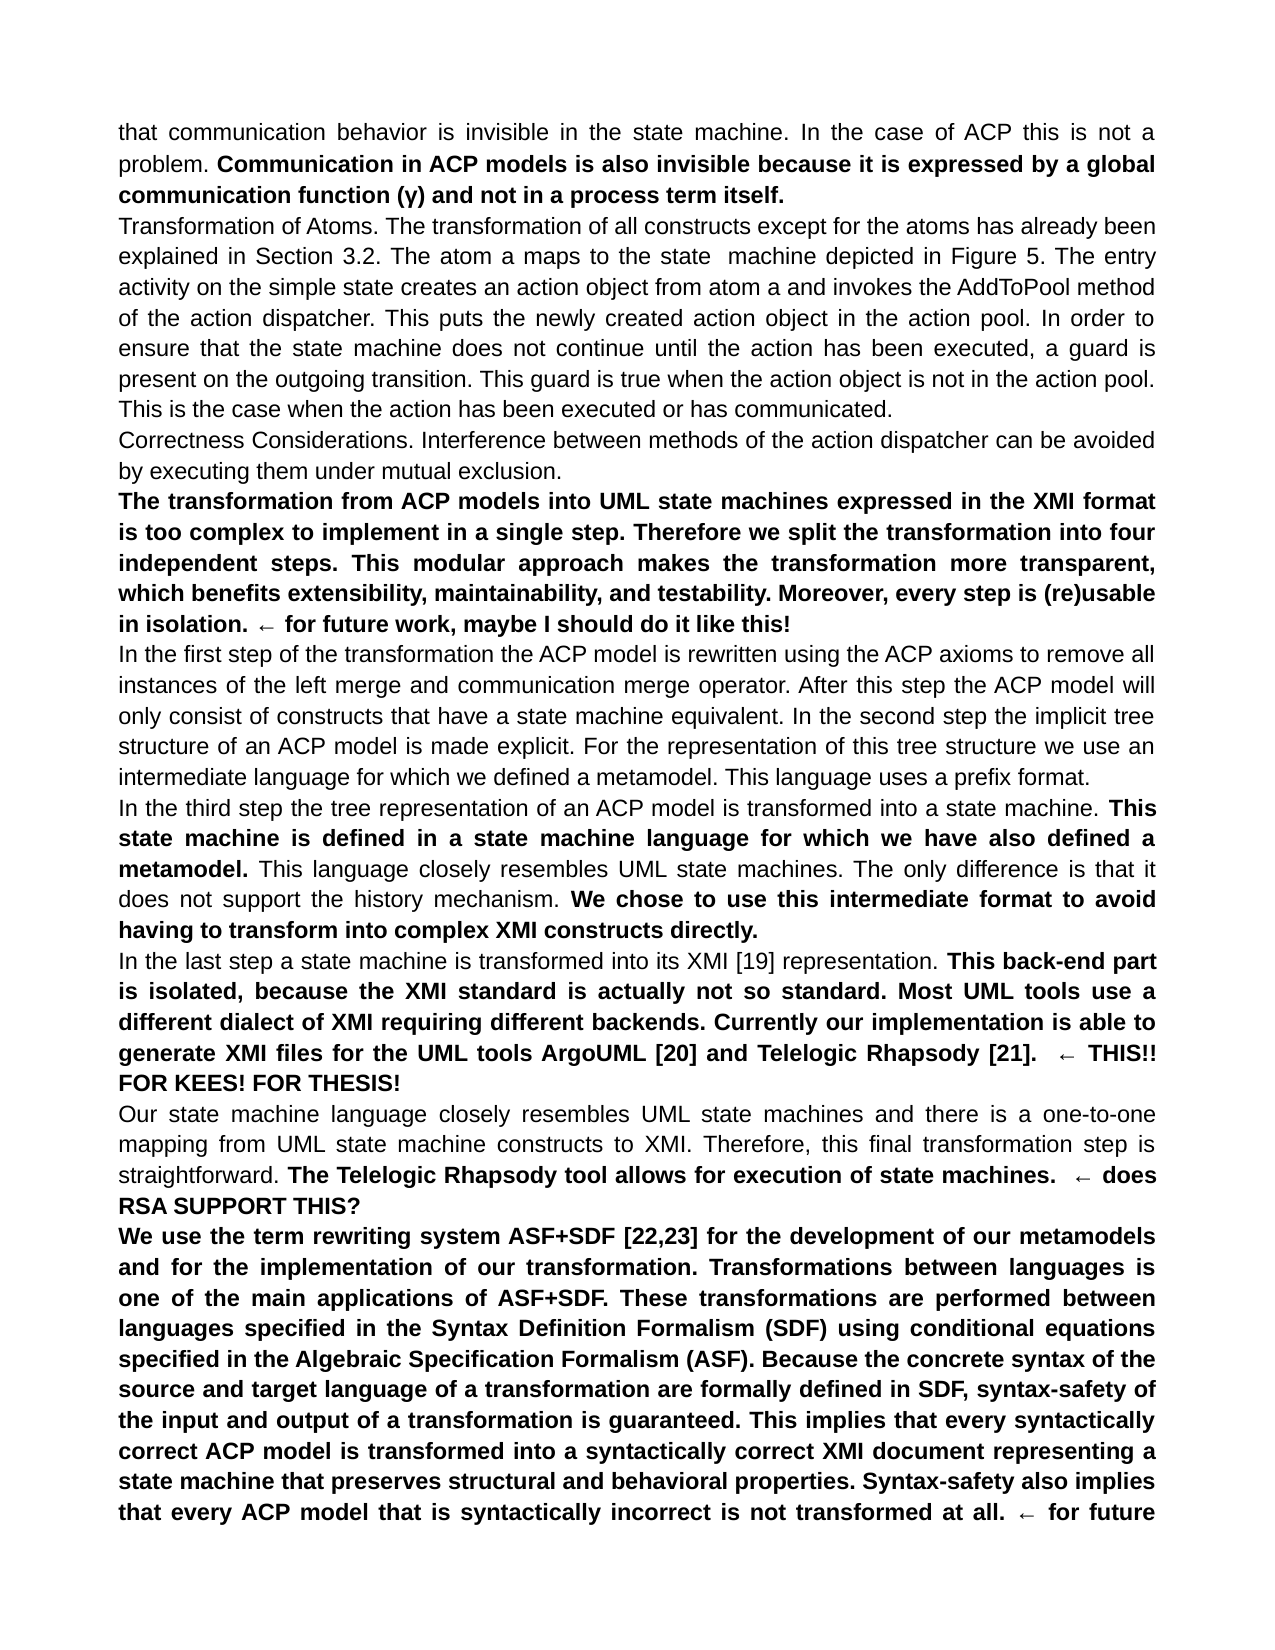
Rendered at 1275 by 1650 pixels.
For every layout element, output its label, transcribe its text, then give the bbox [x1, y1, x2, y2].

text Our state machine language closely resembles UML state machines and there is a one-to-one mapping from UML state machine constructs to XMI. Therefore, this final transformation step is straightforward. The Telelogic Rhapsody tool allows for execution of state machines. ← does RSA SUPPORT THIS? [118, 1100, 1157, 1219]
text In the last step a state machine is transformed into its XMI [19] representation. This back-end part is isolated, because the XMI standard is actually not so standard. Most UML tools use a different dialect of XMI requiring different backends. Currently our implementation is able to generate XMI files for the UML tools ArgoUML [20] and Telelogic Rhapsody [21]. ← THIS!! FOR KEES! FOR THESIS! [118, 947, 1157, 1096]
text We use the term rewriting system ASF+SDF [22,23] for the development of our metamodels and for the implementation of our transformation. Transformations between languages is one of the main applications of ASF+SDF. These transformations are performed between languages specified in the Syntax Definition Formalism (SDF) using conditional equations specified in the Algebraic Specification Formalism (ASF). Because the concrete syntax of the source and target language of a transformation are formally defined in SDF, syntax-safety of the input and output of a transformation is guaranteed. This implies that every syntactically correct ACP model is transformed into a syntactically correct XMI document representing a state machine that preserves structural and behavioral properties. Syntax-safety also implies that every ACP model that is syntactically incorrect is not transformed at all. ← for future [118, 1223, 1157, 1525]
text Transformation of Atoms. The transformation of all constructs except for the atoms has already been explained in Section 3.2. The atom a maps to the state machine depicted in Figure 5. The entry activity on the simple state creates an action object from atom a and invokes the AddToPool method of the action dispatcher. This puts the newly created action object in the action pool. In order to ensure that the state machine does not continue until the action has been executed, a guard is present on the outgoing transition. This guard is true when the action object is not in the action pool. This is the case when the action has been executed or has communicated. [118, 212, 1157, 423]
text In the third step the tree representation of an ACP model is transformed into a state machine. This state machine is defined in a state machine language for which we have also defined a metamodel. This language closely resembles UML state machines. The only difference is that it does not support the history mechanism. We chose to use this intermediate format to avoid having to transform into complex XMI constructs directly. [118, 794, 1157, 943]
text Correctness Considerations. Interference between methods of the action dispatcher can be avoided by executing them under mutual exclusion. [118, 426, 1157, 484]
text The transformation from ACP models into UML state machines expressed in the XMI format is too complex to implement in a single step. Therefore we split the transformation into four independent steps. This modular approach makes the transformation more transparent, which benefits extensibility, maintainability, and testability. Moreover, every step is (re)usable in isolation. ← for future work, maybe I should do it like this! [118, 488, 1157, 637]
text that communication behavior is invisible in the state machine. In the case of ACP this is not a problem. Communication in ACP models is also invisible because it is expressed by a global communication function (γ) and not in a process term itself. [118, 118, 1157, 208]
text In the first step of the transformation the ACP model is rewritten using the ACP axioms to remove all instances of the left merge and communication merge operator. After this step the ACP model will only consist of constructs that have a state machine equivalent. In the second step the implicit tree structure of an ACP model is made explicit. For the representation of this tree structure we use an intermediate language for which we defined a metamodel. This language uses a prefix format. [118, 641, 1157, 790]
